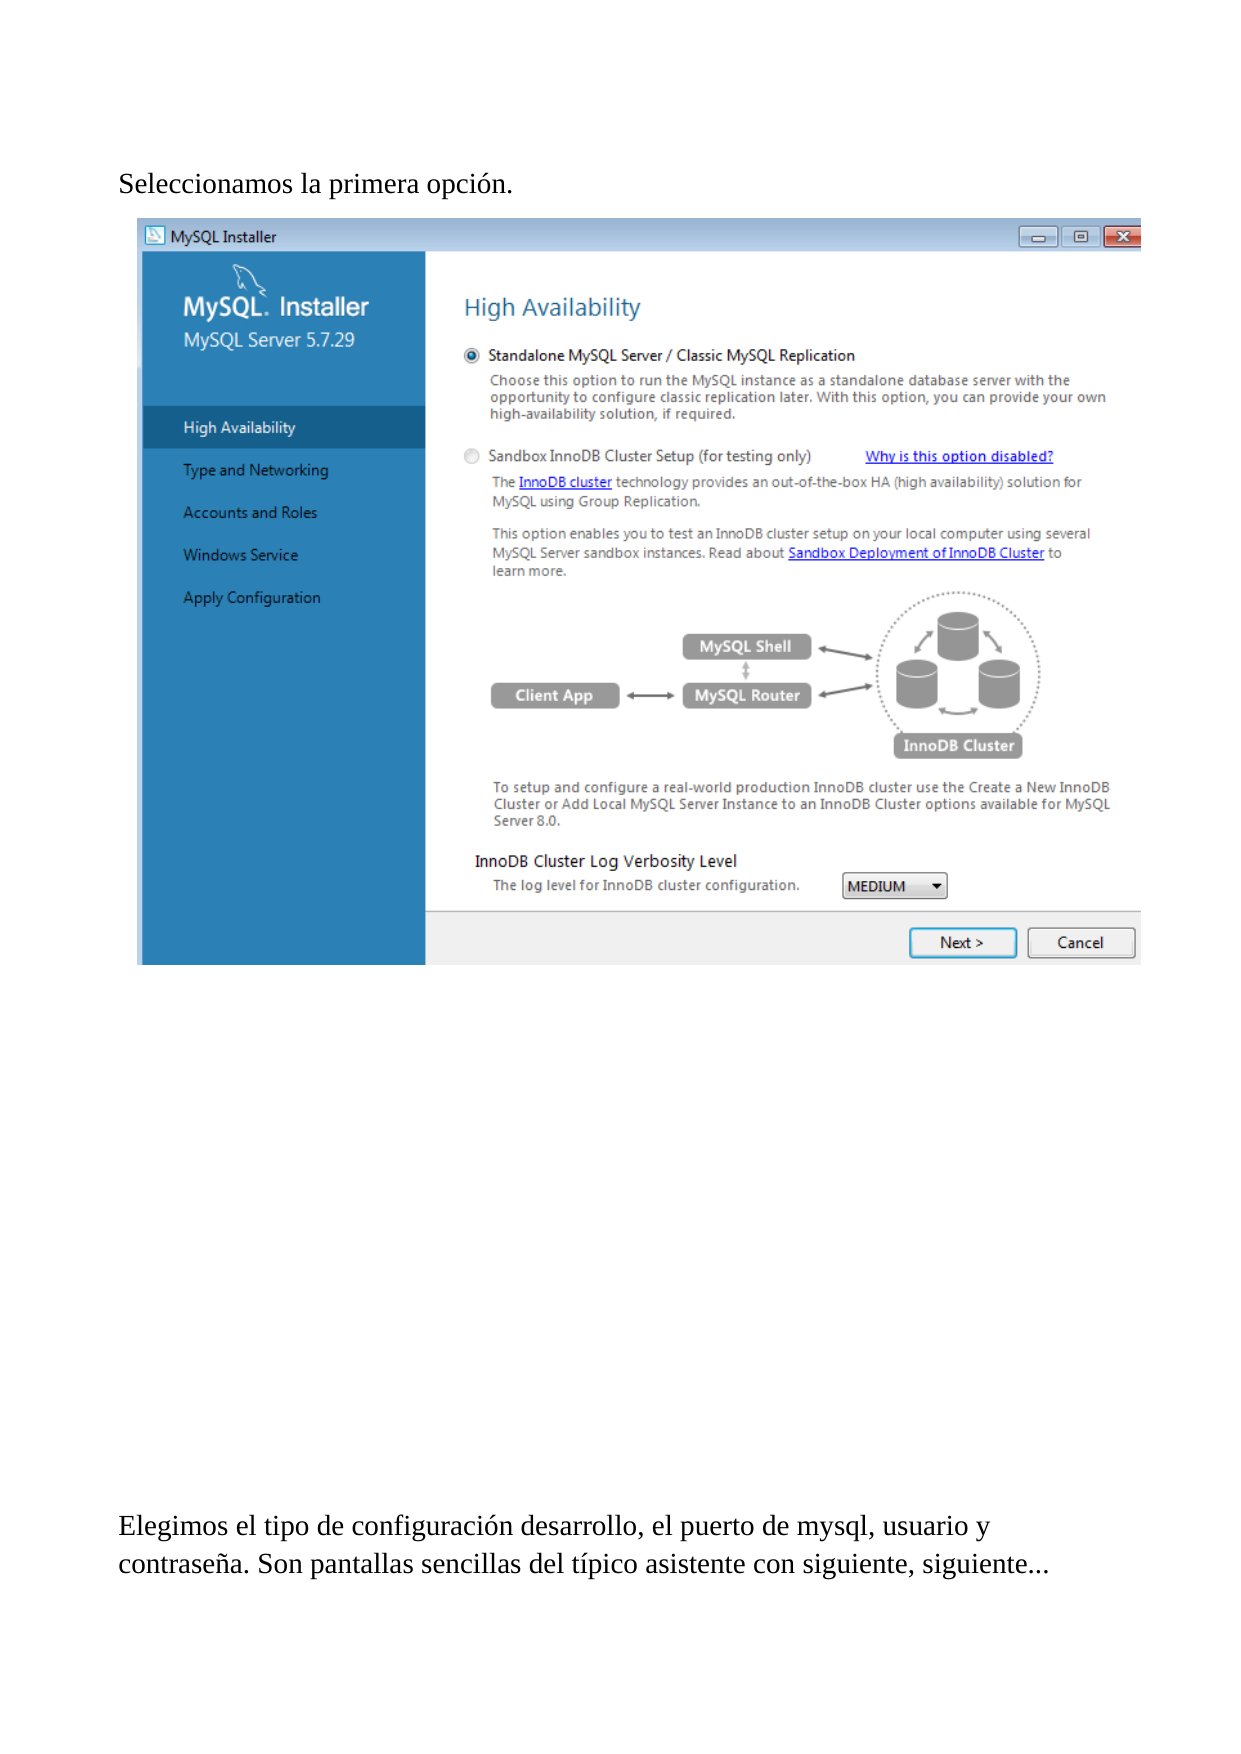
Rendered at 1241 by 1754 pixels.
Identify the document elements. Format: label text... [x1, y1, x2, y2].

picture [137, 218, 1141, 965]
text Seleccionamos la primera opción. [118, 166, 1122, 199]
text Elegimos el tipo de configuración desarrollo, el puerto de mysql, usuario y contraseña. Son pantallas sencillas del típico asistente con siguiente, siguiente... [118, 1508, 1122, 1580]
